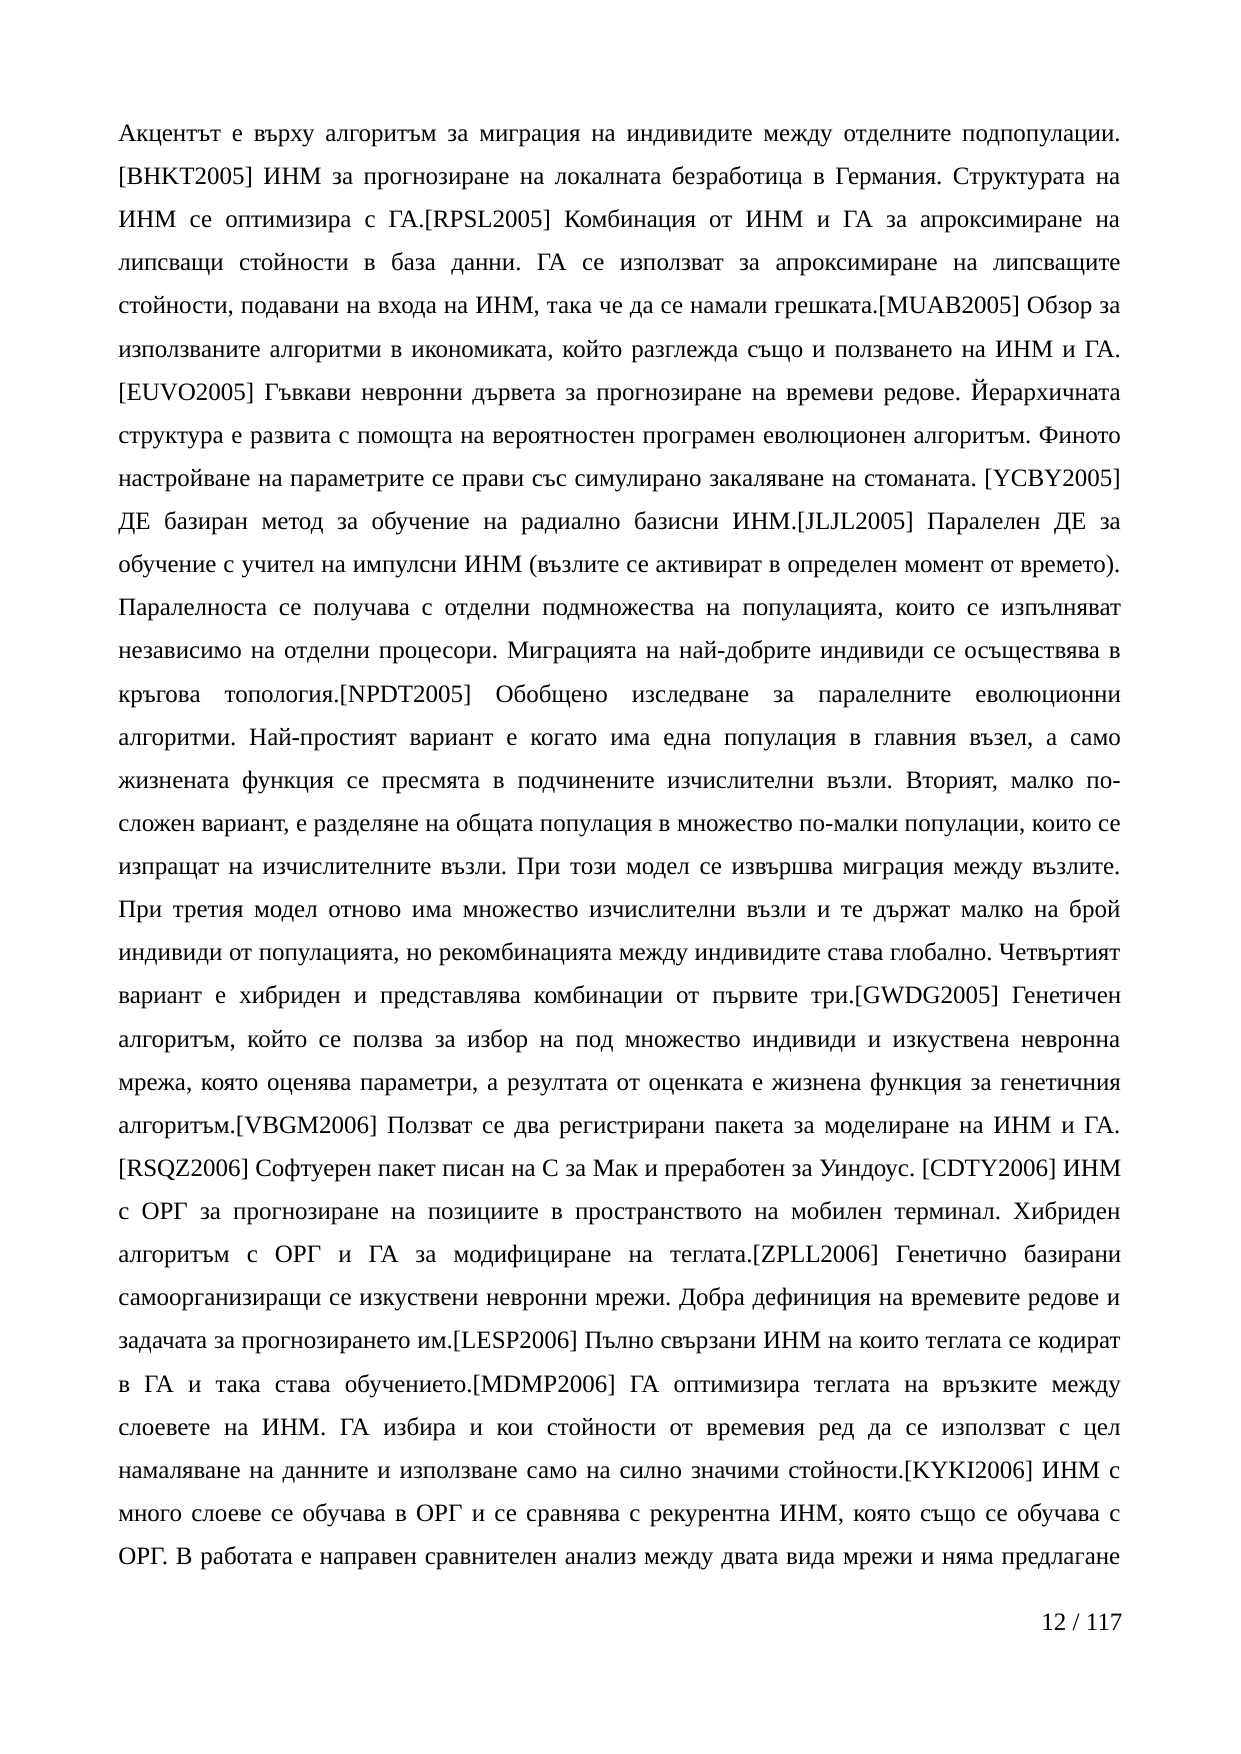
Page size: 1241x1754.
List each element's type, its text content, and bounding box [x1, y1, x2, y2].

text Акцентът е върху алгоритъм за миграция на индивидите между отделните подпопулации.[BHKT2005] ИНМ за прогнозиране на локалната безработица в Германия. Структурата на ИНМ се оптимизира с ГА.[RPSL2005] Комбинация от ИНМ и ГА за апроксимиране на липсващи стойности в база данни. ГА се използват за апроксимиране на липсващите стойности, подавани на входа на ИНМ, така че да се намали грешката.[MUAB2005] Обзор за използваните алгоритми в икономиката, който разглежда също и ползването на ИНМ и ГА.[EUVO2005] Гъвкави невронни дървета за прогнозиране на времеви редове. Йерархичната структура е развита с помощта на вероятностен програмен еволюционен алгоритъм. Финото настройване на параметрите се прави със симулирано закаляване на стоманата. [YCBY2005] ДЕ базиран метод за обучение на радиално базисни ИНМ.[JLJL2005] Паралелен ДЕ за обучение с учител на импулсни ИНМ (възлите се активират в определен момент от времето). Паралелноста се получава с отделни подмножества на популацията, които се изпълняват независимо на отделни процесори. Миграцията на най-добрите индивиди се осъществява в кръгова топология.[NPDT2005] Обобщено изследване за паралелните еволюционни алгоритми. Най-простият вариант е когато има една популация в главния възел, а само жизнената функция се пресмята в подчинените изчислителни възли. Вторият, малко по-сложен вариант, е разделяне на общата популация в множество по-малки популации, които се изпращат на изчислителните възли. При този модел се извършва миграция между възлите. При третия модел отново има множество изчислителни възли и те държат малко на брой индивиди от популацията, но рекомбинацията между индивидите става глобално. Четвъртият вариант е хибриден и представлява комбинации от първите три.[GWDG2005] Генетичен алгоритъм, който се ползва за избор на под множество индивиди и изкуствена невронна мрежа, която оценява параметри, а резултата от оценката е жизнена функция за генетичния алгоритъм.[VBGM2006] Ползват се два регистрирани пакета за моделиране на ИНМ и ГА.[RSQZ2006] Софтуерен пакет писан на С за Мак и преработен за Уиндоус. [CDTY2006] ИНМ с ОРГ за прогнозиране на позициите в пространството на мобилен терминал. Хибриден алгоритъм с ОРГ и ГА за модифициране на теглата.[ZPLL2006] Генетично базирани самоорганизиращи се изкуствени невронни мрежи. Добра дефиниция на времевите редове и задачата за прогнозирането им.[LESP2006] Пълно свързани ИНМ на които теглата се кодират в ГА и така става обучението.[MDMP2006] ГА оптимизира теглата на връзките между слоевете на ИНМ. ГА избира и кои стойности от времевия ред да се използват с цел намаляване на данните и използване само на силно значими стойности.[KYKI2006] ИНМ с много слоеве се обучава в ОРГ и се сравнява с рекурентна ИНМ, която също се обучава с ОРГ. В работата е направен сравнителен анализ между двата вида мрежи и няма предлагане [118, 118, 1122, 1570]
